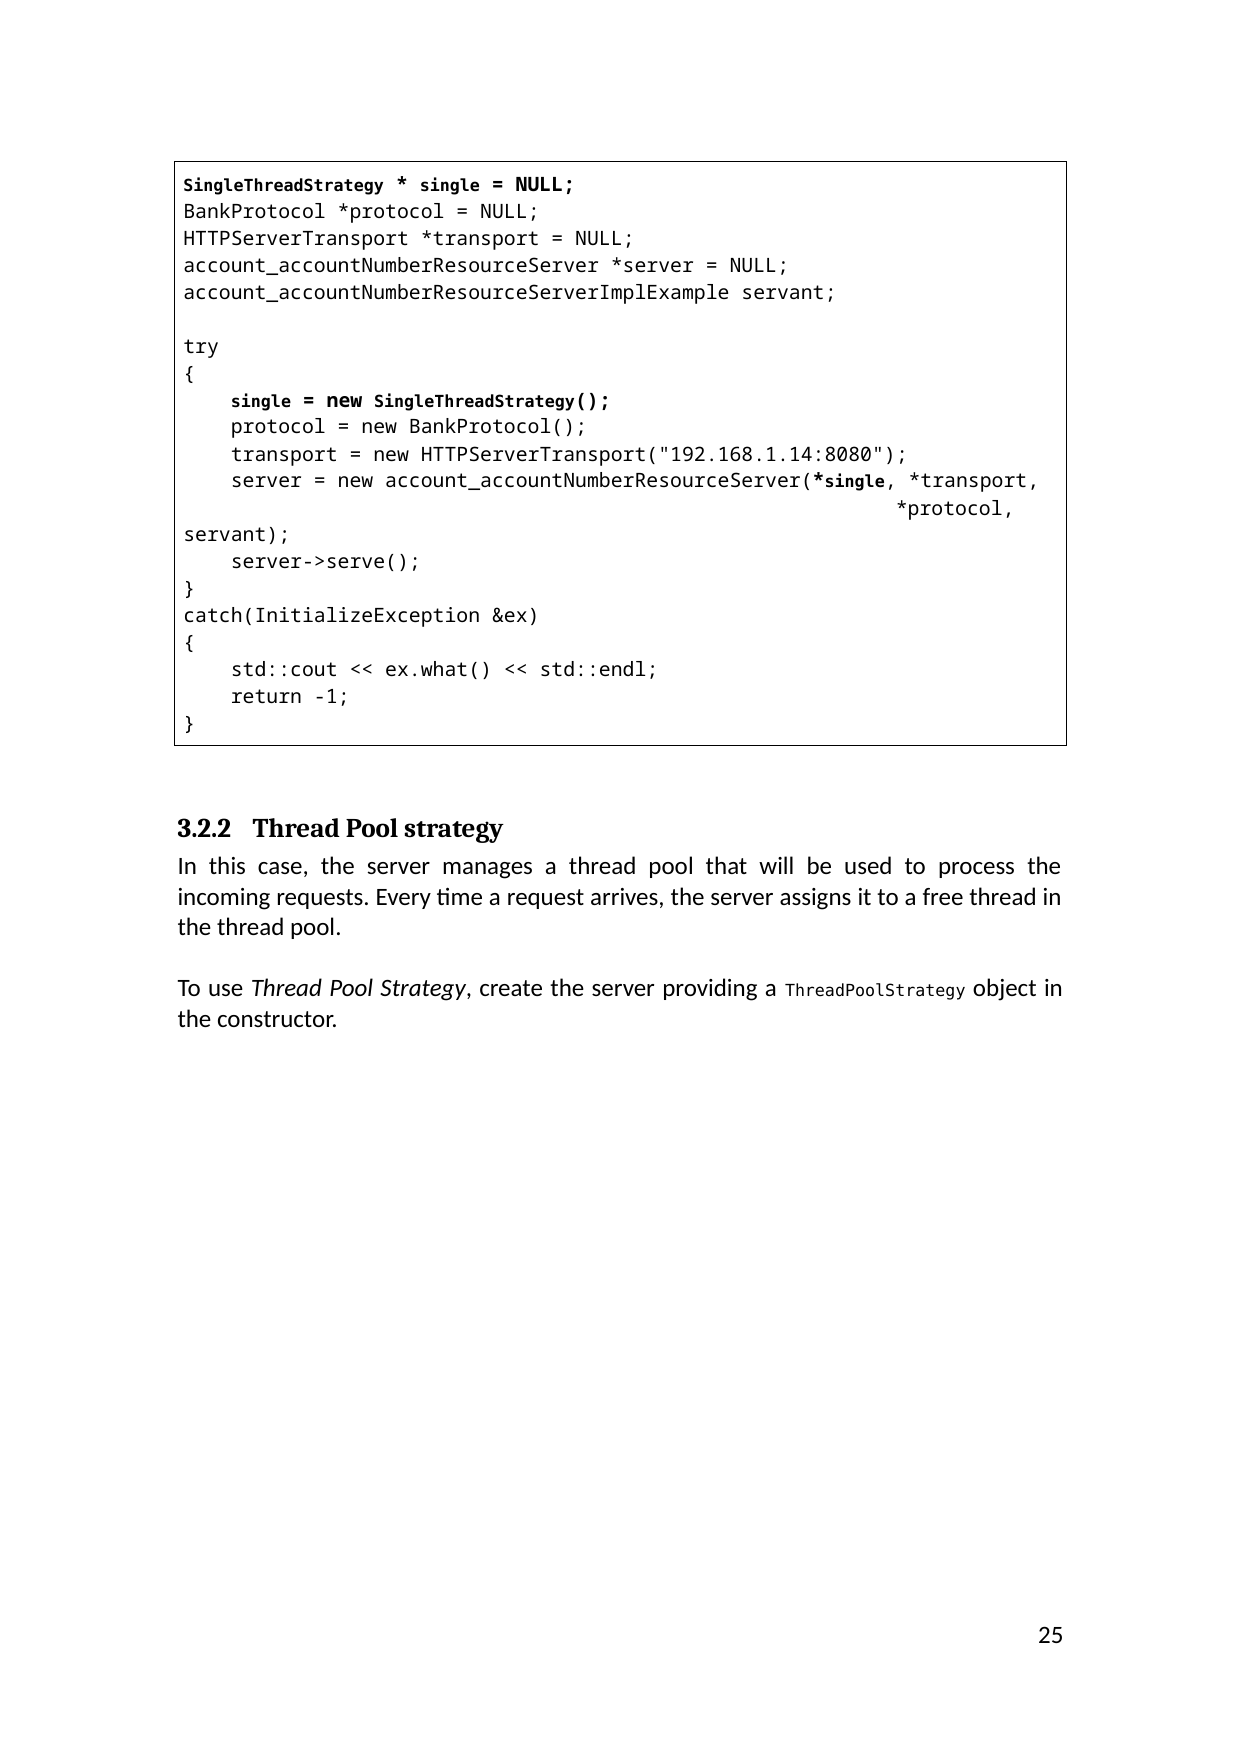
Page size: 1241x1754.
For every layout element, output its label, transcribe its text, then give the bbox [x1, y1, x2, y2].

subtitle Thread Pool strategy [177, 813, 1063, 844]
text *protocol, servant); server->serve(); } catch(InitializeException &ex) { std::cout << ex.what() << std::endl; return -1; } [183, 494, 1057, 737]
text To use Thread Pool Strategy, create the server providing a ThreadPoolStrategy object in the constructor. [177, 972, 1063, 1033]
text In this case, the server manages a thread pool that will be used to process the incoming requests. Every time a request arrives, the server assigns it to a free thread in the thread pool. [177, 850, 1063, 942]
text SingleThreadStrategy * single = NULL; BankProtocol *protocol = NULL; HTTPServerTransport *transport = NULL; account_accountNumberResourceServer *server = NULL; account_accountNumberResourceServerImplExample servant; try { single = new SingleThreadStrategy(); protocol = new BankProtocol(); transport = new HTTPServerTransport("192.168.1.14:8080"); server = new account_accountNumberResourceServer(*single, *transport, [183, 170, 1057, 494]
